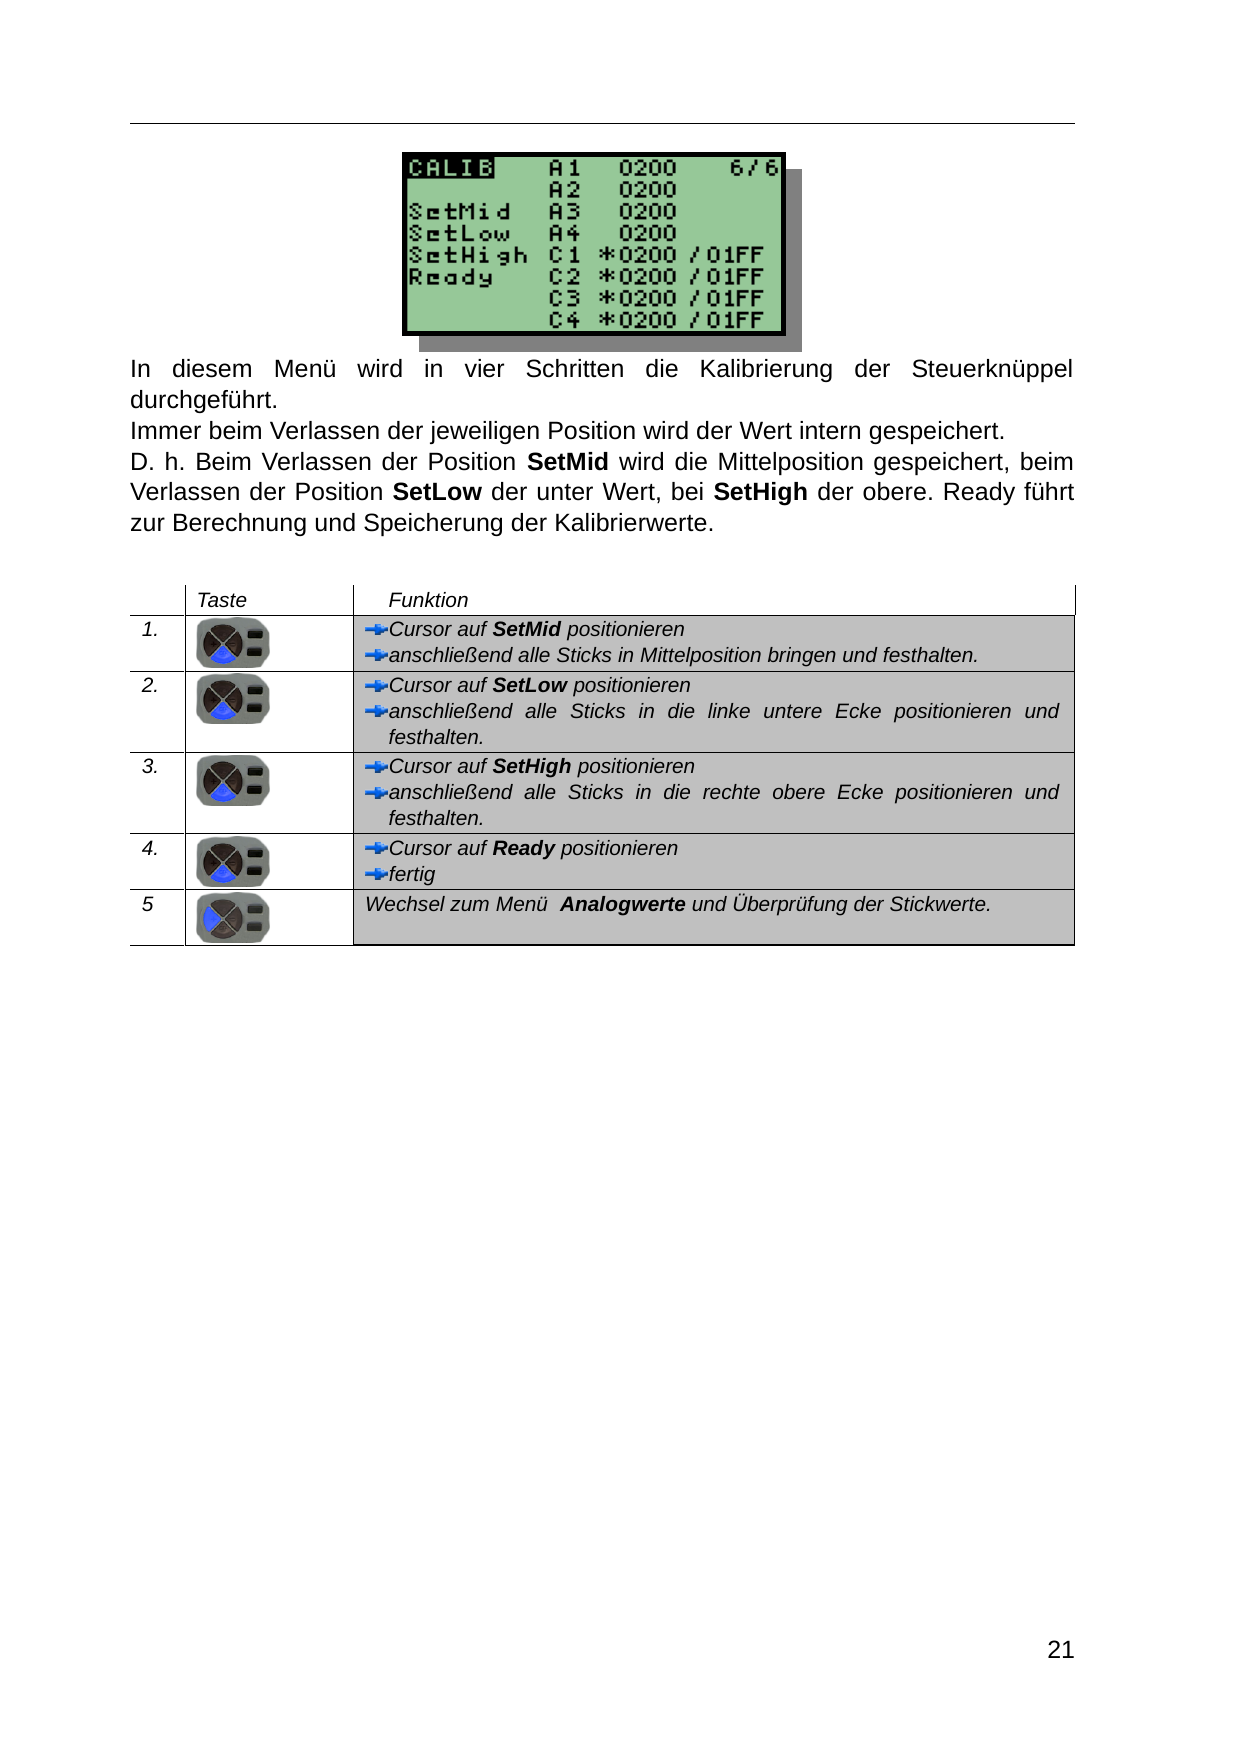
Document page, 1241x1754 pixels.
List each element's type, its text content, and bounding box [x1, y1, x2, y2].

table_cell [186, 672, 353, 752]
picture [196, 673, 271, 724]
picture [365, 761, 388, 773]
table_cell 2. [130, 672, 184, 752]
picture [196, 892, 271, 943]
table_cell [186, 890, 353, 945]
picture [196, 755, 271, 806]
picture [365, 680, 388, 692]
table_cell Cursor auf SetMid positionieren anschließend alle Sticks in Mittelposition bringen und festhalten. [354, 616, 1074, 671]
table_cell [186, 616, 353, 671]
picture [365, 705, 388, 717]
table_cell [186, 834, 353, 889]
table_cell 4. [130, 834, 184, 889]
table_header Taste [186, 585, 353, 615]
picture [407, 157, 781, 331]
table_cell Wechsel zum Menü Analogwerte und Überprüfung der Stickwerte. [354, 890, 1074, 944]
picture [365, 868, 388, 880]
picture [365, 624, 388, 635]
table_cell 1. [130, 616, 184, 671]
table_cell Cursor auf SetHigh positionieren anschließend alle Sticks in die rechte obere Ecke positionieren und festhalten. [354, 753, 1074, 833]
table_cell 5 [130, 890, 184, 945]
picture [196, 617, 271, 668]
table_cell Cursor auf Ready positionieren fertig [354, 834, 1074, 889]
text In diesem Menü wird in vier Schritten die Kalibrierung der Steuerknüppel durchgeführt. [130, 331, 1075, 414]
text D. h. Beim Verlassen der Position SetMid wird die Mittelposition gespeichert, beim Verlassen der Position SetLow der unter Wert, bei SetHigh der obere. Ready führt zur Berechnung und Speicherung der Kalibrierwerte. [130, 447, 1075, 537]
picture [365, 842, 388, 854]
table_cell [186, 753, 353, 833]
table_header Funktion [354, 585, 1075, 615]
table_cell Cursor auf SetLow positionieren anschließend alle Sticks in die linke untere Ecke positionieren und festhalten. [354, 672, 1074, 752]
table_cell 3. [130, 753, 184, 833]
text Immer beim Verlassen der jeweiligen Position wird der Wert intern gespeichert. [130, 417, 1075, 445]
picture [365, 787, 388, 799]
picture [365, 649, 388, 661]
picture [196, 836, 271, 887]
table_header [130, 585, 184, 615]
